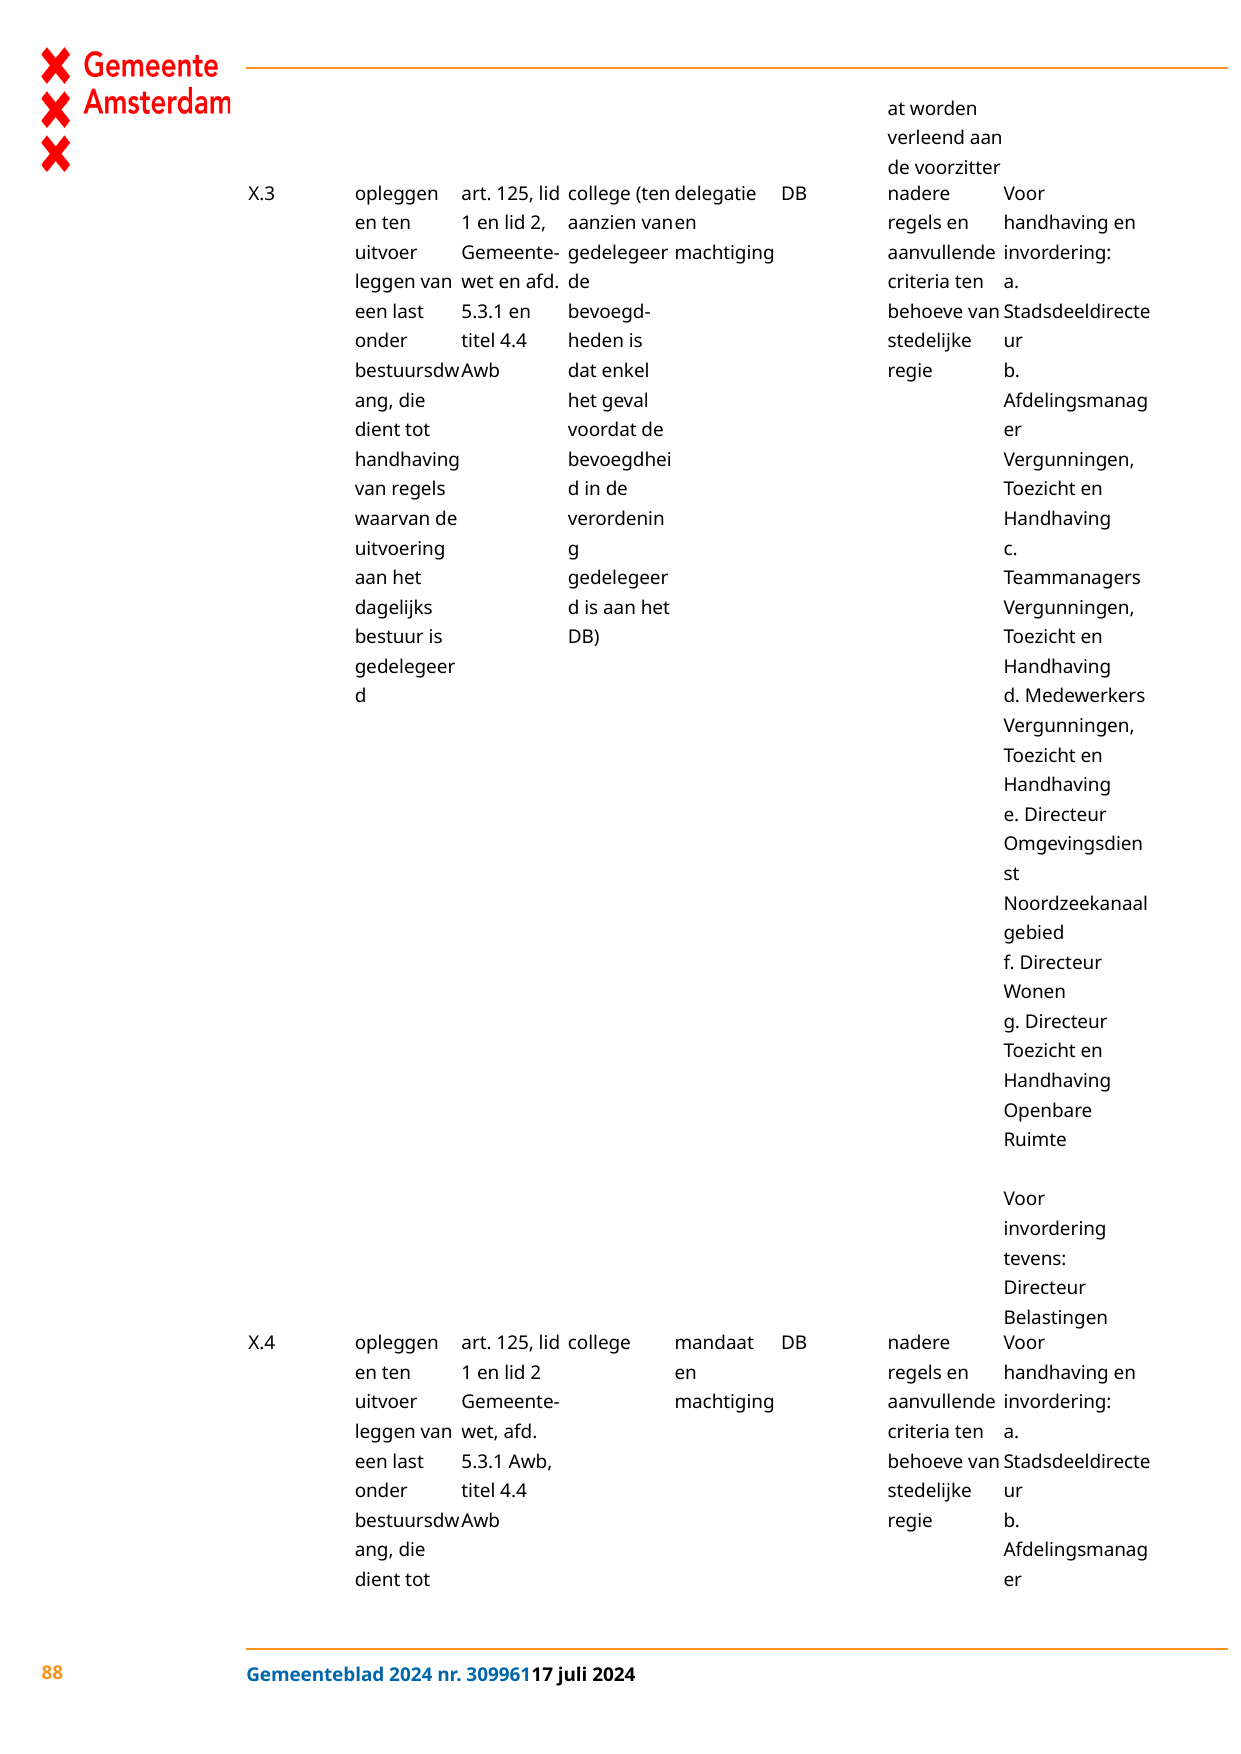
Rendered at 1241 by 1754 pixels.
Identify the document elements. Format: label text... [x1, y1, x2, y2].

table_cell DB [781, 180, 887, 1329]
table_cell delegatie en machtiging [674, 180, 781, 1329]
table_cell X.3 [248, 180, 354, 1329]
table_cell [568, 95, 674, 180]
table_cell [461, 95, 568, 180]
table_cell college (ten aanzien van gedelegeerde bevoegd-heden is dat enkel het geval voordat de bevoegdheid in de verordening gedelegeerd is aan het DB) [568, 180, 674, 1329]
table_cell mandaat en machtiging [674, 1330, 781, 1592]
table_cell art. 125, lid 1 en lid 2 Gemeente-wet, afd. 5.3.1 Awb, titel 4.4 Awb [461, 1330, 568, 1592]
table_cell nadere regels en aanvullende criteria ten behoeve van stedelijke regie [888, 1330, 1003, 1592]
table_cell Voor handhaving en invordering: a. Stadsdeeldirecteur b. Afdelingsmanager [1003, 1330, 1152, 1592]
table_cell [781, 95, 887, 180]
table_cell opleggen en ten uitvoer leggen van een last onder bestuursdwang, die dient tot [355, 1330, 461, 1592]
table_cell opleggen en ten uitvoer leggen van een last onder bestuursdwang, die dient tot handhaving van regels waarvan de uitvoering aan het dagelijks bestuur is gedelegeerd [355, 180, 461, 1329]
table_cell art. 125, lid 1 en lid 2, Gemeente-wet en afd. 5.3.1 en titel 4.4 Awb [461, 180, 568, 1329]
table_cell at worden verleend aan de voorzitter [888, 95, 1003, 180]
table_cell college [568, 1330, 674, 1592]
table_cell [1003, 95, 1152, 180]
picture [41, 47, 231, 172]
table_cell [674, 95, 781, 180]
table_cell DB [781, 1330, 887, 1592]
table_cell nadere regels en aanvullende criteria ten behoeve van stedelijke regie [888, 180, 1003, 1329]
table_cell [248, 95, 354, 180]
table_cell [355, 95, 461, 180]
table_cell X.4 [248, 1330, 354, 1592]
table_cell Voor handhaving en invordering: a. Stadsdeeldirecteur b. Afdelingsmanager Vergunningen, Toezicht en Handhaving c. Teammanagers Vergunningen, Toezicht en Handhaving d. Medewerkers Vergunningen, Toezicht en Handhaving e. Directeur Omgevingsdienst Noordzeekanaalgebied f. Directeur Wonen g. Directeur Toezicht en Handhaving Openbare Ruimte Voor invordering tevens: Directeur Belastingen [1003, 180, 1152, 1329]
